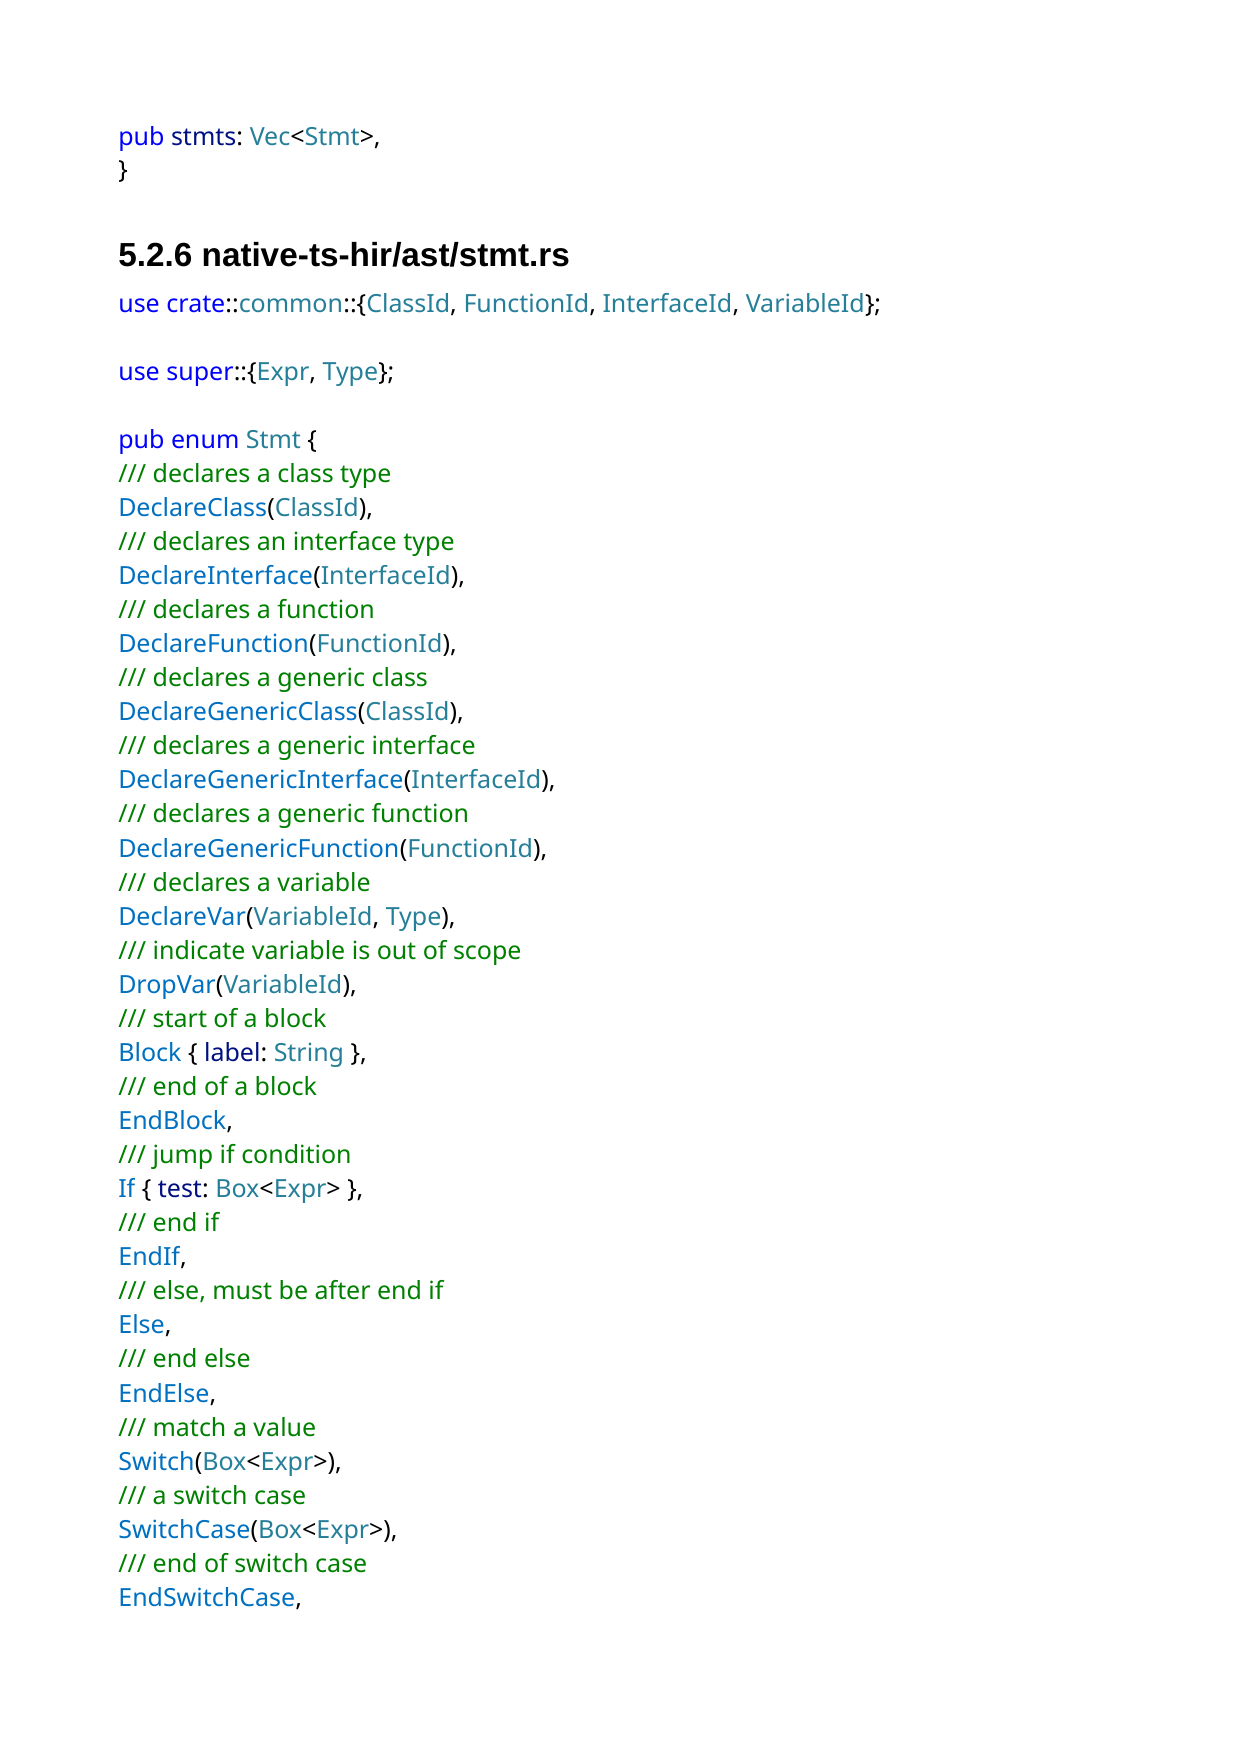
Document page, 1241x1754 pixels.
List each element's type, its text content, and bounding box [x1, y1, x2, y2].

text /// declares a class type [118, 456, 1122, 489]
text /// a switch case [118, 1477, 1122, 1511]
text /// declares a generic interface [118, 728, 1122, 762]
text DeclareInterface(InterfaceId), [118, 558, 1122, 592]
text use crate::common::{ClassId, FunctionId, InterfaceId, VariableId}; [118, 286, 1122, 320]
text /// else, must be after end if [118, 1273, 1122, 1307]
text DeclareGenericClass(ClassId), [118, 694, 1122, 728]
text DeclareGenericFunction(FunctionId), [118, 830, 1122, 864]
text EndBlock, [118, 1103, 1122, 1137]
text DropVar(VariableId), [118, 966, 1122, 1001]
text Switch(Box<Expr>), [118, 1443, 1122, 1477]
text /// start of a block [118, 1001, 1122, 1034]
text DeclareVar(VariableId, Type), [118, 898, 1122, 932]
text /// declares a generic class [118, 660, 1122, 694]
subtitle 5.2.6 native-ts-hir/ast/stmt.rs [118, 235, 1122, 273]
text pub enum Stmt { [118, 421, 1122, 456]
text Else, [118, 1307, 1122, 1341]
text /// declares a function [118, 592, 1122, 626]
text SwitchCase(Box<Expr>), [118, 1511, 1122, 1546]
text /// declares a variable [118, 864, 1122, 898]
text /// end if [118, 1205, 1122, 1239]
text pub stmts: Vec<Stmt>, [118, 118, 1122, 152]
text DeclareGenericInterface(InterfaceId), [118, 762, 1122, 796]
text EndSwitchCase, [118, 1579, 1122, 1614]
text } [118, 152, 1122, 186]
text /// jump if condition [118, 1137, 1122, 1171]
text EndElse, [118, 1375, 1122, 1409]
text If { test: Box<Expr> }, [118, 1171, 1122, 1205]
text /// declares an interface type [118, 524, 1122, 558]
text /// match a value [118, 1409, 1122, 1443]
text use super::{Expr, Type}; [118, 354, 1122, 388]
text /// indicate variable is out of scope [118, 932, 1122, 966]
text Block { label: String }, [118, 1034, 1122, 1069]
text DeclareFunction(FunctionId), [118, 626, 1122, 660]
text /// end of switch case [118, 1546, 1122, 1579]
text /// declares a generic function [118, 796, 1122, 830]
text DeclareClass(ClassId), [118, 489, 1122, 524]
text EndIf, [118, 1239, 1122, 1273]
text /// end of a block [118, 1069, 1122, 1103]
text /// end else [118, 1341, 1122, 1375]
